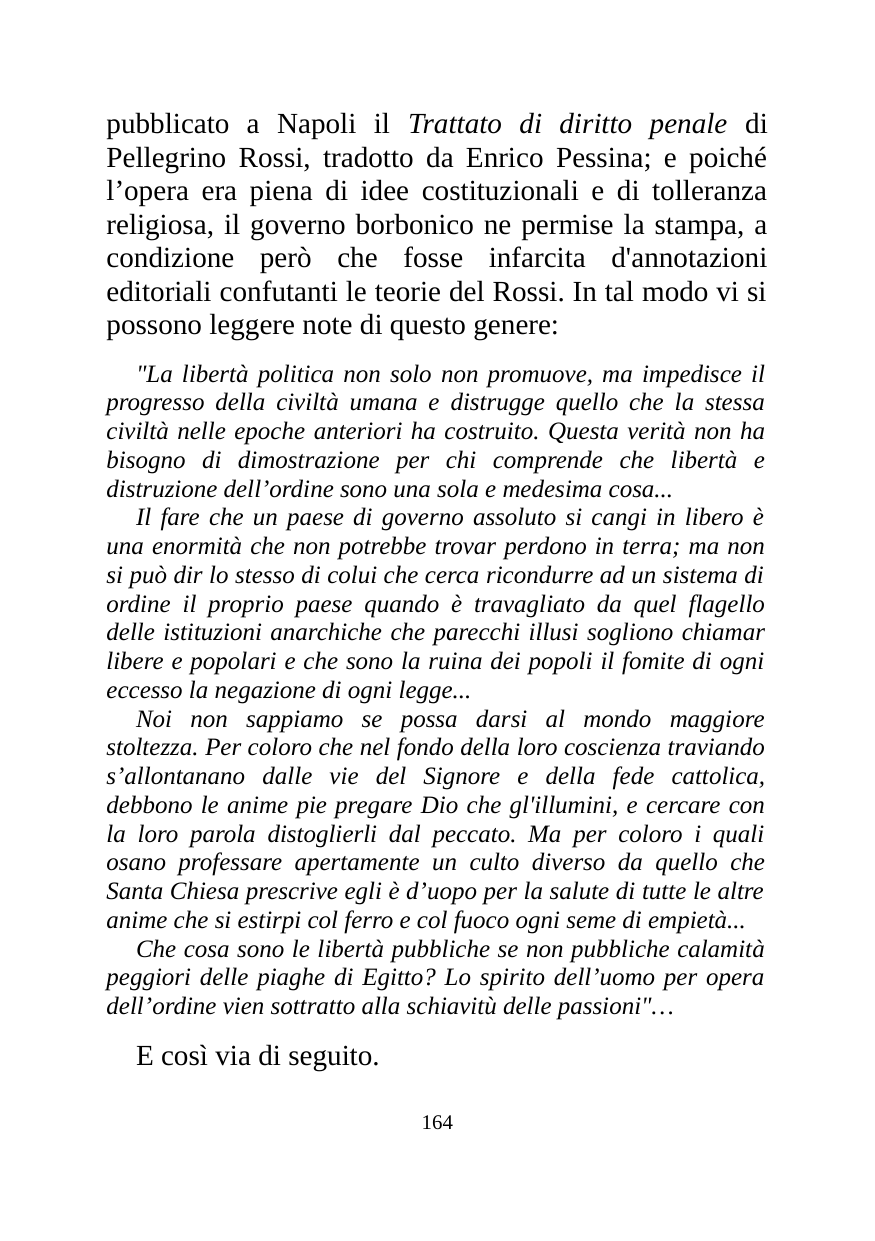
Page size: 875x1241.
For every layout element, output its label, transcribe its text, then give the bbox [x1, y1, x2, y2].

text Noi non sappiamo se possa darsi al mondo maggiore stoltezza. Per coloro che nel fondo della loro coscienza traviando s’allontanano dalle vie del Signore e della fede cattolica, debbono le anime pie pregare Dio che gl'illumini, e cercare con la loro parola distoglierli dal peccato. Ma per coloro i quali osano professare apertamente un culto diverso da quello che Santa Chiesa prescrive egli è d’uopo per la salute di tutte le altre anime che si estirpi col ferro e col fuoco ogni seme di empietà... [106, 704, 768, 934]
text Il fare che un paese di governo assoluto si cangi in libero è una enormità che non potrebbe trovar perdono in terra; ma non si può dir lo stesso di colui che cerca ricondurre ad un sistema di ordine il proprio paese quando è travagliato da quel flagello delle istituzioni anarchiche che parecchi illusi sogliono chiamar libere e popolari e che sono la ruina dei popoli il fomite di ogni eccesso la negazione di ogni legge... [106, 502, 768, 704]
text "La libertà politica non solo non promuove, ma impedisce il progresso della civiltà umana e distrugge quello che la stessa civiltà nelle epoche anteriori ha costruito. Questa verità non ha bisogno di dimostrazione per chi comprende che libertà e distruzione dell’ordine sono una sola e medesima cosa... [106, 359, 768, 502]
text pubblicato a Napoli il Trattato di diritto penale di Pellegrino Rossi, tradotto da Enrico Pessina; e poiché l’opera era piena di idee costituzionali e di tolleranza religiosa, il governo borbonico ne permise la stampa, a condizione però che fosse infarcita d'annotazioni editoriali confutanti le teorie del Rossi. In tal modo vi si possono leggere note di questo genere: [106, 106, 768, 341]
text E così via di seguito. [106, 1038, 768, 1071]
text Che cosa sono le libertà pubbliche se non pubbliche calamità peggiori delle piaghe di Egitto? Lo spirito dell’uomo per opera dell’ordine vien sottratto alla schiavitù delle passioni"… [106, 934, 768, 1020]
